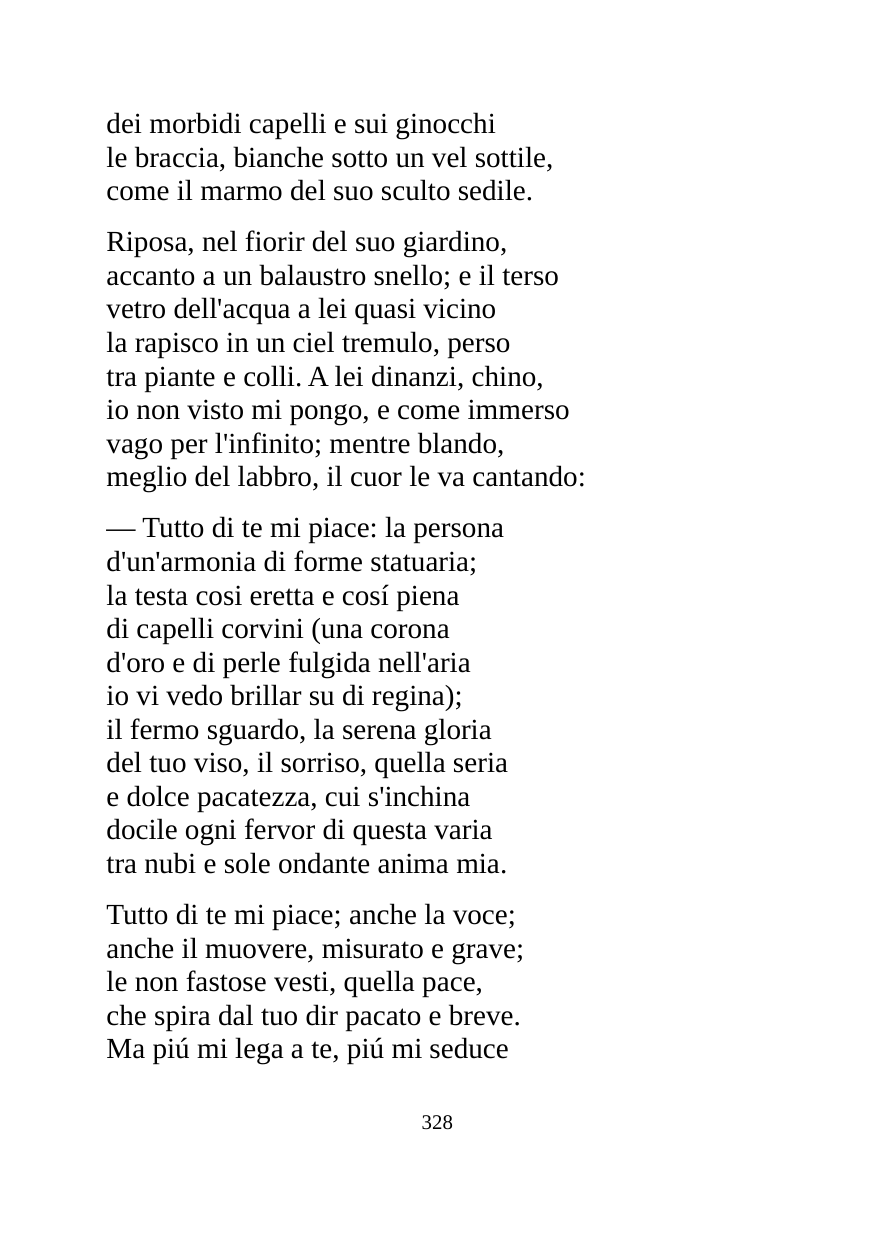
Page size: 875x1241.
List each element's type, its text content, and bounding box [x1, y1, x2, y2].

text Riposa, nel fiorir del suo giardino, accanto a un balaustro snello; e il terso vetro dell'acqua a lei quasi vicino la rapisco in un ciel tremulo, perso tra piante e colli. A lei dinanzi, chino, io non visto mi pongo, e come immerso vago per l'infinito; mentre blando, meglio del labbro, il cuor le va cantando: [106, 224, 768, 493]
text Tutto di te mi piace; anche la voce; anche il muovere, misurato e grave; le non fastose vesti, quella pace, che spira dal tuo dir pacato e breve. Ma piú mi lega a te, piú mi seduce [106, 897, 768, 1065]
text — Tutto di te mi piace: la persona d'un'armonia di forme statuaria; la testa cosi eretta e cosí piena di capelli corvini (una corona d'oro e di perle fulgida nell'aria io vi vedo brillar su di regina); il fermo sguardo, la serena gloria del tuo viso, il sorriso, quella seria e dolce pacatezza, cui s'inchina docile ogni fervor di questa varia tra nubi e sole ondante anima mia. [106, 511, 768, 879]
text dei morbidi capelli e sui ginocchi le braccia, bianche sotto un vel sottile, come il marmo del suo sculto sedile. [106, 106, 768, 207]
